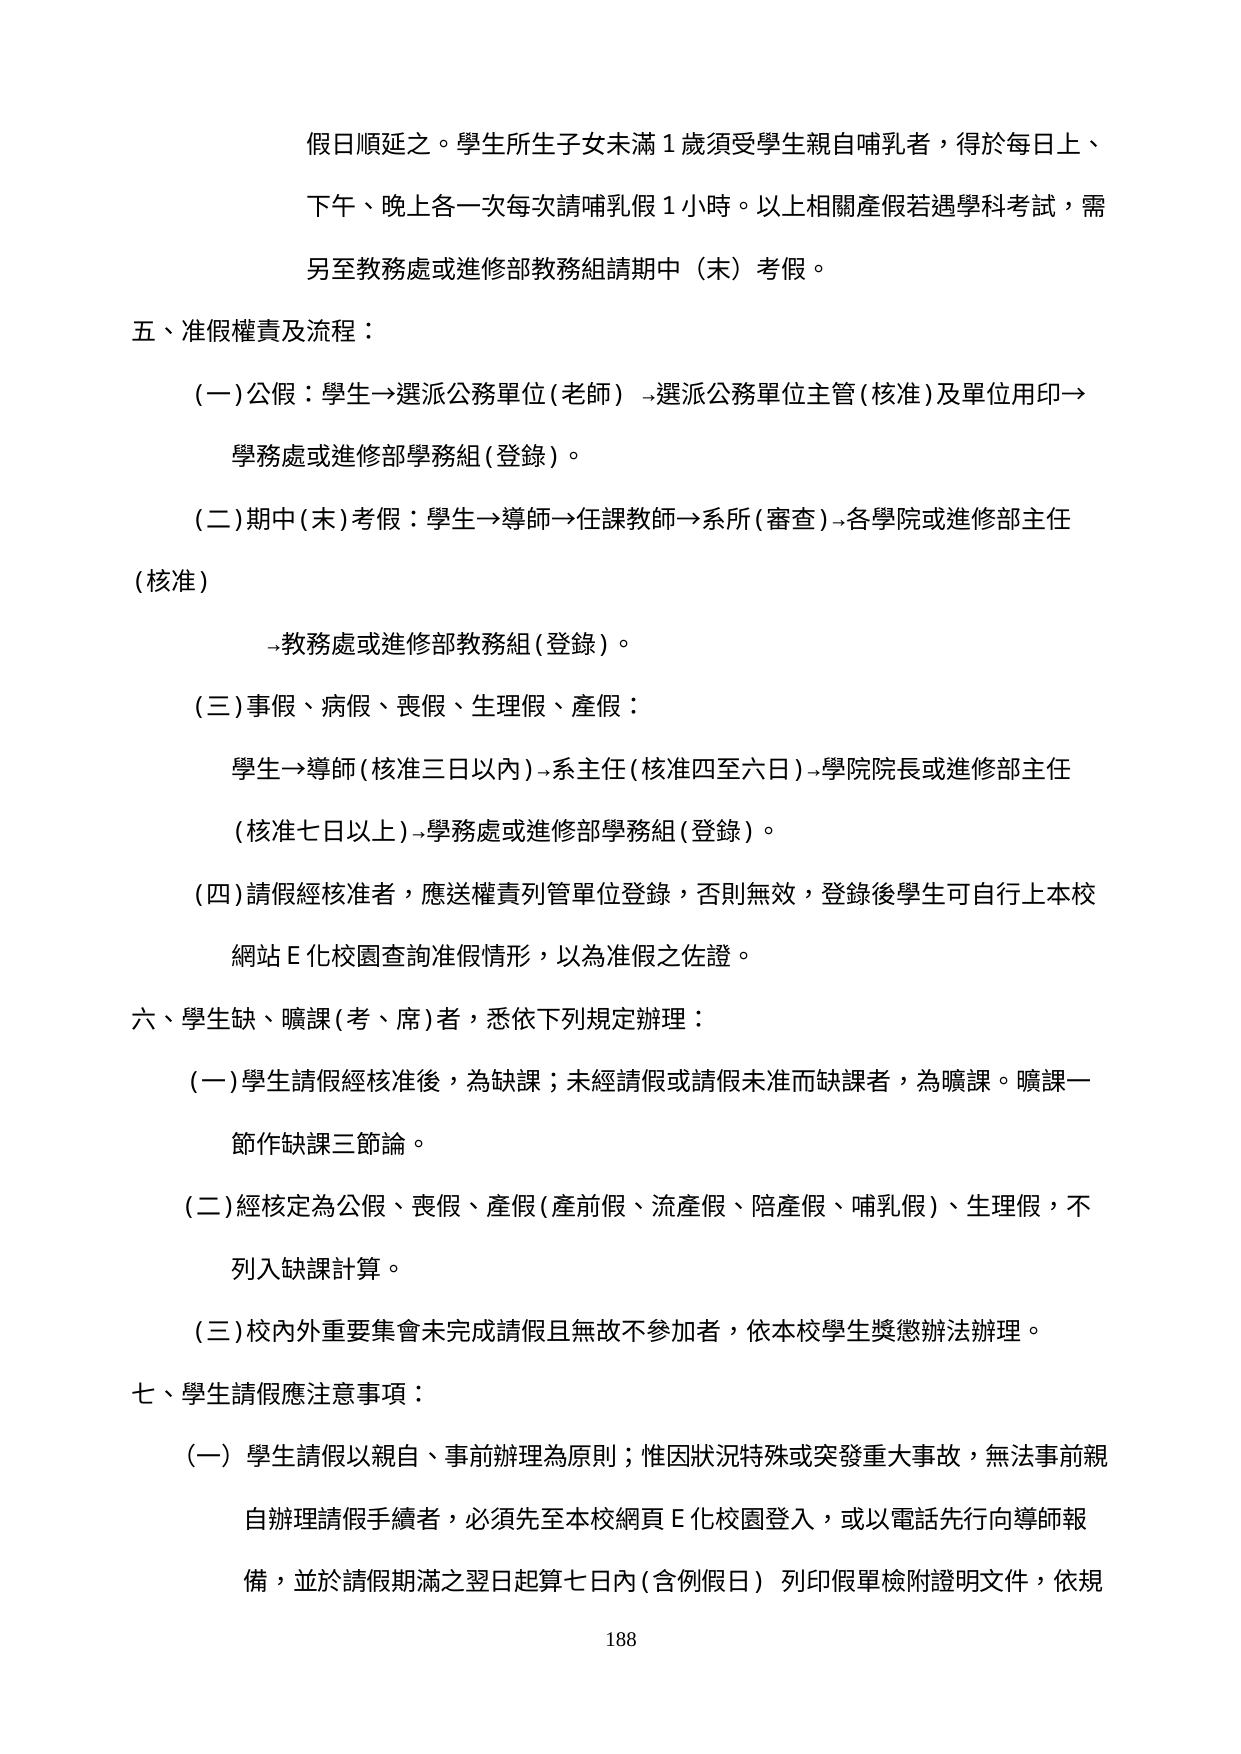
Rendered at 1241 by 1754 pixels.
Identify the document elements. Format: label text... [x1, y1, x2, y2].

text 學生→導師(核准三日以內)→系主任(核准四至六日)→學院院長或進修部主任(核准七日以上)→學務處或進修部學務組(登錄)。 [231, 726, 1110, 851]
text 假日順延之。學生所生子女未滿1歲須受學生親自哺乳者，得於每日上、下午、晚上各一次每次請哺乳假1小時。以上相關產假若遇學科考試，需另至教務處或進修部教務組請期中（末）考假。 [181, 101, 1110, 288]
text (二)經核定為公假、喪假、產假(產前假、流產假、陪產假、哺乳假)、生理假，不列入缺課計算。 [156, 1163, 1110, 1288]
text 五、准假權責及流程： [131, 288, 1110, 351]
text （一）學生請假以親自、事前辦理為原則；惟因狀況特殊或突發重大事故，無法事前親自辦理請假手續者，必須先至本校網頁E化校園登入，或以電話先行向導師報備，並於請假期滿之翌日起算七日內(含例假日) 列印假單檢附證明文件，依規 [156, 1413, 1110, 1601]
text 七、學生請假應注意事項： [131, 1351, 1110, 1413]
text (一)學生請假經核准後，為缺課；未經請假或請假未准而缺課者，為曠課。曠課一節作缺課三節論。 [156, 1038, 1110, 1163]
text 六、學生缺、曠課(考、席)者，悉依下列規定辦理： [131, 976, 1110, 1038]
text (一)公假：學生→選派公務單位(老師) →選派公務單位主管(核准)及單位用印→學務處或進修部學務組(登錄)。 [131, 351, 1110, 476]
text (二)期中(末)考假：學生→導師→任課教師→系所(審查)→各學院或進修部主任(核准) [131, 476, 1110, 601]
text (三)事假、病假、喪假、生理假、產假： [131, 663, 1110, 726]
text →教務處或進修部教務組(登錄)。 [131, 601, 1110, 663]
text (四)請假經核准者，應送權責列管單位登錄，否則無效，登錄後學生可自行上本校網站E化校園查詢准假情形，以為准假之佐證。 [131, 851, 1110, 976]
text (三)校內外重要集會未完成請假且無故不參加者，依本校學生獎懲辦法辦理。 [131, 1288, 1110, 1351]
